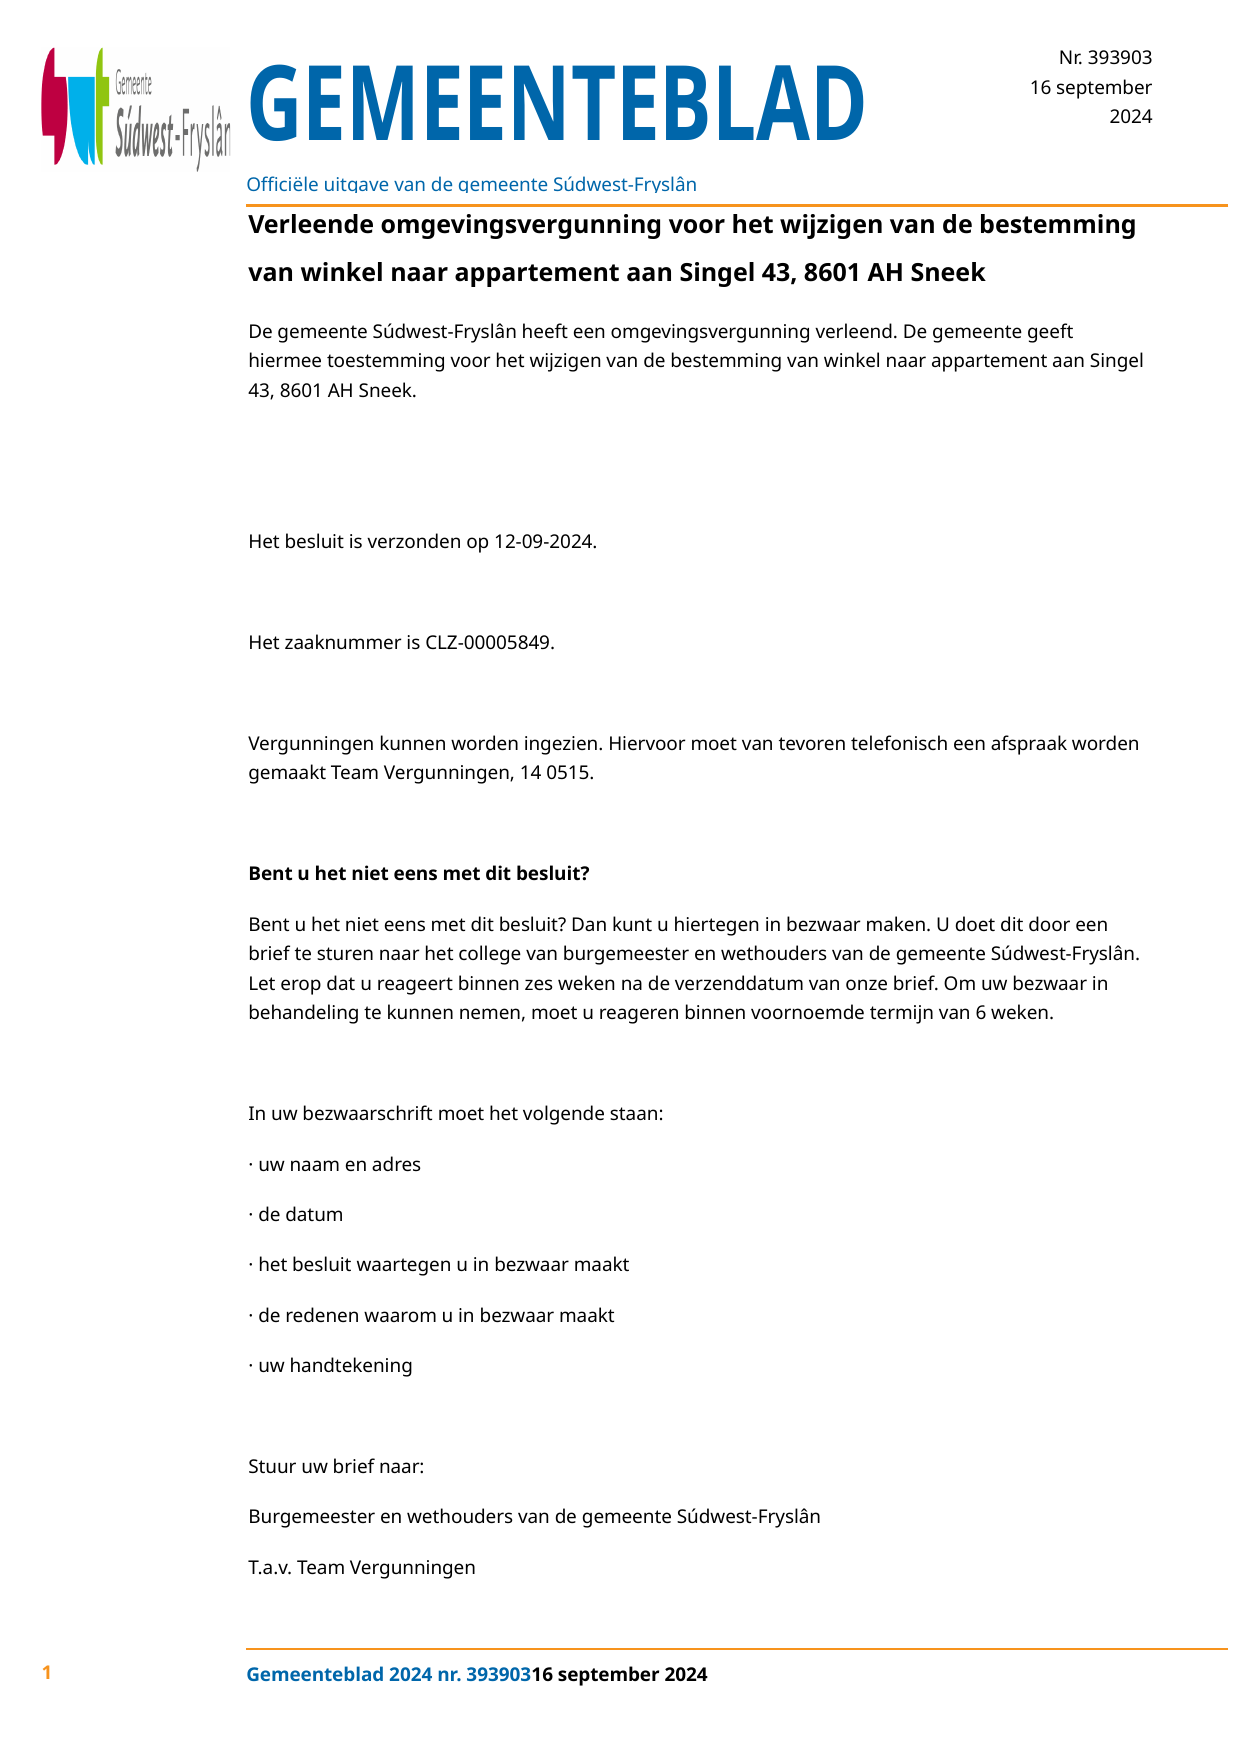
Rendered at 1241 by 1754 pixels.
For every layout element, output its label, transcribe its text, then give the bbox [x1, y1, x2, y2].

text · uw naam en adres [248, 1151, 1152, 1177]
text T.a.v. Team Vergunningen [248, 1554, 1152, 1580]
text · uw handtekening [248, 1352, 1152, 1378]
text Het zaaknummer is CLZ-00005849. [248, 629, 1152, 655]
text · het besluit waartegen u in bezwaar maakt [248, 1252, 1152, 1277]
text Bent u het niet eens met dit besluit? Dan kunt u hiertegen in bezwaar maken. U doet dit door een brief te sturen naar het college van burgemeester en wethouders van de gemeente Súdwest-Fryslân. Let erop dat u reageert binnen zes weken na de verzenddatum van onze brief. Om uw bezwaar in behandeling te kunnen nemen, moet u reageren binnen voornoemde termijn van 6 weken. [248, 911, 1152, 1025]
picture [41, 47, 231, 172]
text · de redenen waarom u in bezwaar maakt [248, 1302, 1152, 1328]
text Verleende omgevingsvergunning voor het wijzigen van de bestemming van winkel naar appartement aan Singel 43, 8601 AH Sneek [248, 207, 1152, 288]
text Burgemeester en wethouders van de gemeente Súdwest-Fryslân [248, 1504, 1152, 1529]
text In uw bezwaarschrift moet het volgende staan: [248, 1100, 1152, 1126]
text De gemeente Súdwest-Fryslân heeft een omgevingsvergunning verleend. De gemeente geeft hiermee toestemming voor het wijzigen van de bestemming van winkel naar appartement aan Singel 43, 8601 AH Sneek. [248, 318, 1152, 403]
text · de datum [248, 1201, 1152, 1227]
text Bent u het niet eens met dit besluit? [248, 860, 1152, 886]
text Vergunningen kunnen worden ingezien. Hiervoor moet van tevoren telefonisch een afspraak worden gemaakt Team Vergunningen, 14 0515. [248, 730, 1152, 785]
text Stuur uw brief naar: [248, 1453, 1152, 1479]
text Het besluit is verzonden op 12-09-2024. [248, 528, 1152, 554]
